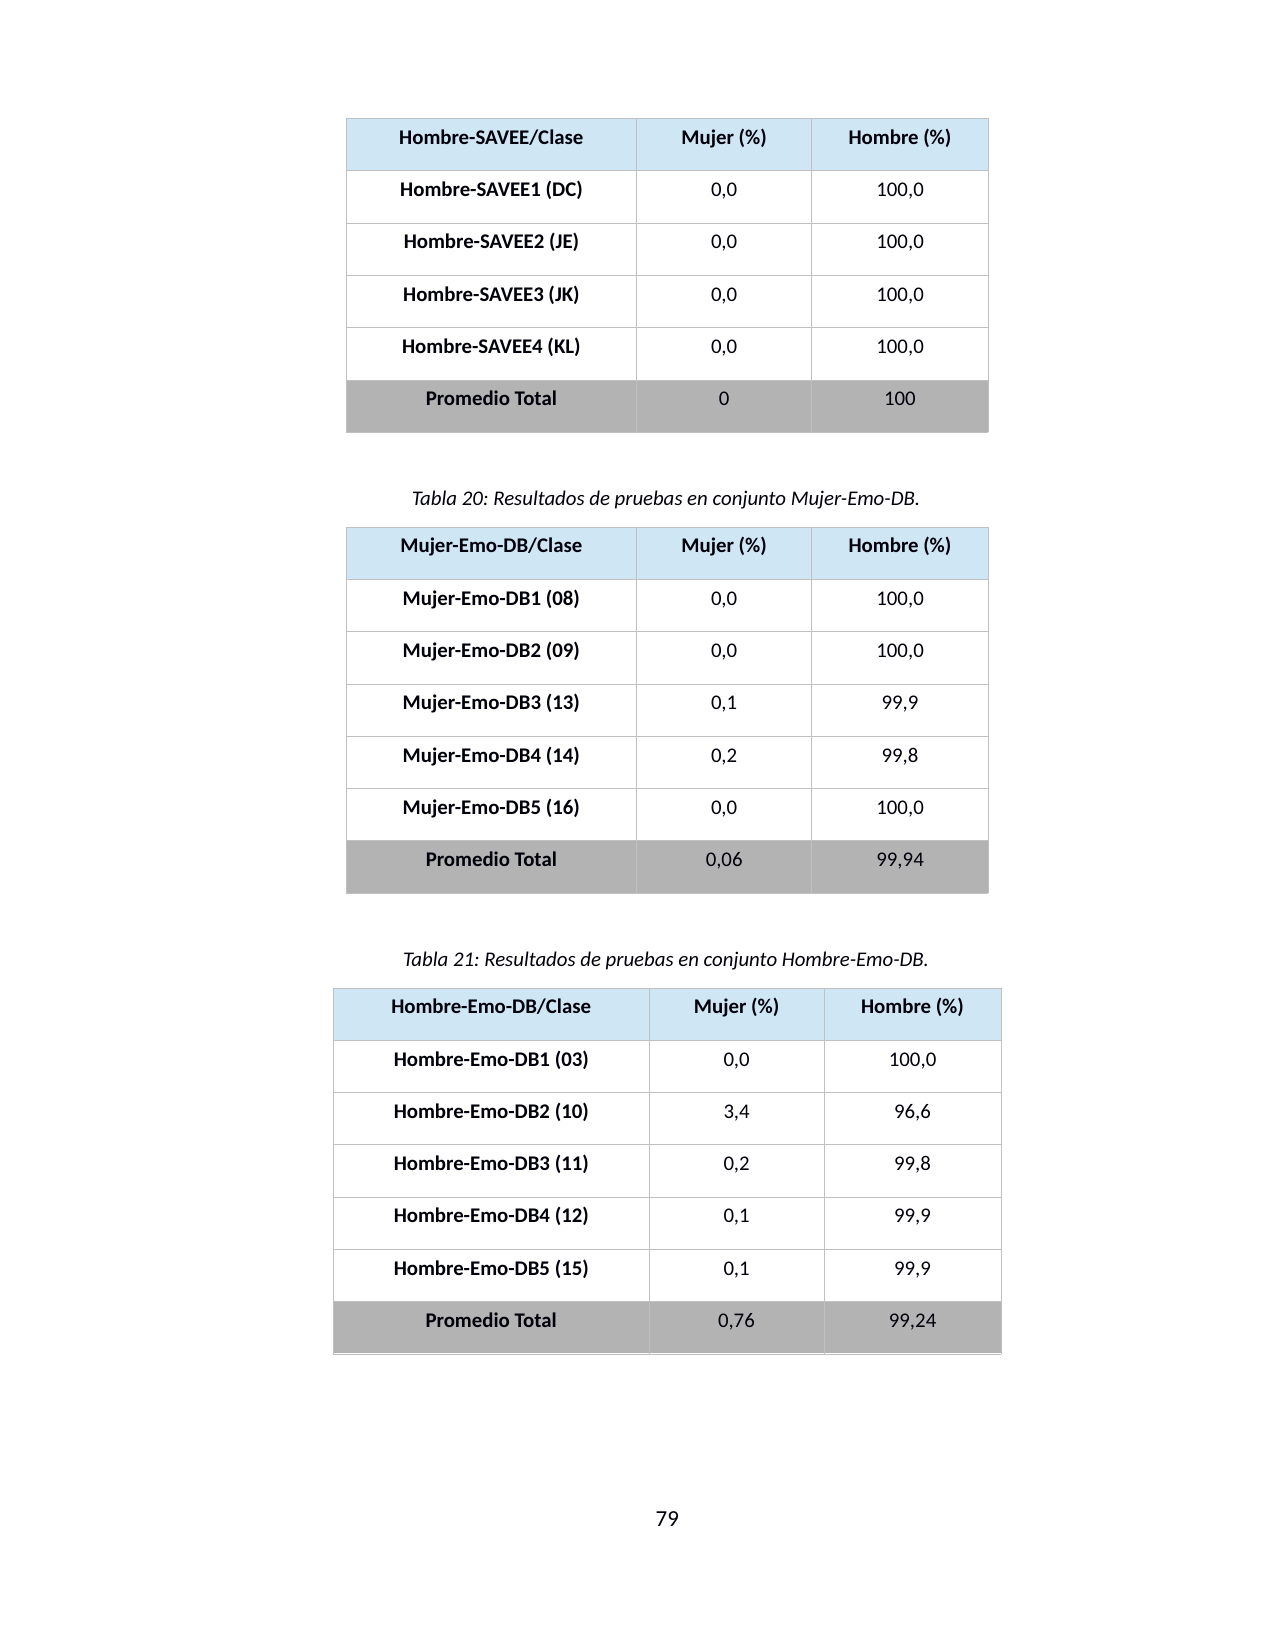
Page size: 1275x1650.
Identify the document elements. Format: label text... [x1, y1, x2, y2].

table_cell Mujer-Emo-DB3 (13) [347, 685, 636, 736]
table_cell Mujer-Emo-DB2 (09) [347, 632, 636, 683]
table_cell 0,2 [650, 1145, 824, 1197]
table_header Mujer (%) [637, 528, 811, 579]
table_cell Promedio Total [334, 1302, 649, 1353]
table_cell 100 [812, 381, 988, 432]
table_cell 0,2 [637, 737, 811, 788]
table_cell 99,24 [825, 1302, 1001, 1353]
table_cell Promedio Total [347, 381, 636, 432]
table_cell Hombre-Emo-DB1 (03) [334, 1041, 649, 1092]
table_header Hombre (%) [812, 119, 988, 170]
table_cell 0 [637, 381, 811, 432]
table_cell 100,0 [812, 171, 988, 223]
table_cell 99,8 [812, 737, 988, 788]
table_cell 100,0 [825, 1041, 1001, 1092]
table_cell 0,76 [650, 1302, 824, 1353]
table_cell 99,9 [812, 685, 988, 736]
table_cell 100,0 [812, 328, 988, 379]
table_cell 0,0 [637, 328, 811, 379]
table_cell 0,0 [637, 580, 811, 631]
table_cell 3,4 [650, 1093, 824, 1144]
table_cell 0,0 [637, 276, 811, 327]
table_cell Hombre-SAVEE2 (JE) [347, 224, 636, 275]
table_cell 100,0 [812, 276, 988, 327]
table_header Hombre-Emo-DB/Clase [334, 989, 649, 1040]
table_cell 0,1 [650, 1198, 824, 1249]
table_header Mujer (%) [650, 989, 824, 1040]
table_cell 100,0 [812, 224, 988, 275]
text Tabla 20: Resultados de pruebas en conjunto Mujer-Emo-DB. [177, 485, 1157, 510]
table_cell 0,0 [637, 224, 811, 275]
table_cell 100,0 [812, 632, 988, 683]
table_cell Hombre-SAVEE1 (DC) [347, 171, 636, 223]
table_cell Hombre-SAVEE3 (JK) [347, 276, 636, 327]
table_header Hombre-SAVEE/Clase [347, 119, 636, 170]
table_header Mujer (%) [637, 119, 811, 170]
table_header Hombre (%) [825, 989, 1001, 1040]
table_cell Hombre-Emo-DB3 (11) [334, 1145, 649, 1197]
table_cell Hombre-Emo-DB5 (15) [334, 1250, 649, 1301]
table_cell 0,1 [637, 685, 811, 736]
table_cell 0,0 [650, 1041, 824, 1092]
table_cell 99,8 [825, 1145, 1001, 1197]
table_cell 100,0 [812, 580, 988, 631]
table_header Hombre (%) [812, 528, 988, 579]
table_cell Mujer-Emo-DB5 (16) [347, 789, 636, 840]
table_cell Promedio Total [347, 841, 636, 893]
table_cell 99,9 [825, 1198, 1001, 1249]
table_cell 99,94 [812, 841, 988, 893]
table_cell 99,9 [825, 1250, 1001, 1301]
table_cell 96,6 [825, 1093, 1001, 1144]
table_cell Hombre-Emo-DB2 (10) [334, 1093, 649, 1144]
table_cell 0,1 [650, 1250, 824, 1301]
table_cell Mujer-Emo-DB1 (08) [347, 580, 636, 631]
table_cell Hombre-Emo-DB4 (12) [334, 1198, 649, 1249]
table_header Mujer-Emo-DB/Clase [347, 528, 636, 579]
text Tabla 21: Resultados de pruebas en conjunto Hombre-Emo-DB. [177, 946, 1157, 971]
table_cell Hombre-SAVEE4 (KL) [347, 328, 636, 379]
table_cell 100,0 [812, 789, 988, 840]
table_cell Mujer-Emo-DB4 (14) [347, 737, 636, 788]
table_cell 0,06 [637, 841, 811, 893]
table_cell 0,0 [637, 789, 811, 840]
table_cell 0,0 [637, 171, 811, 223]
table_cell 0,0 [637, 632, 811, 683]
